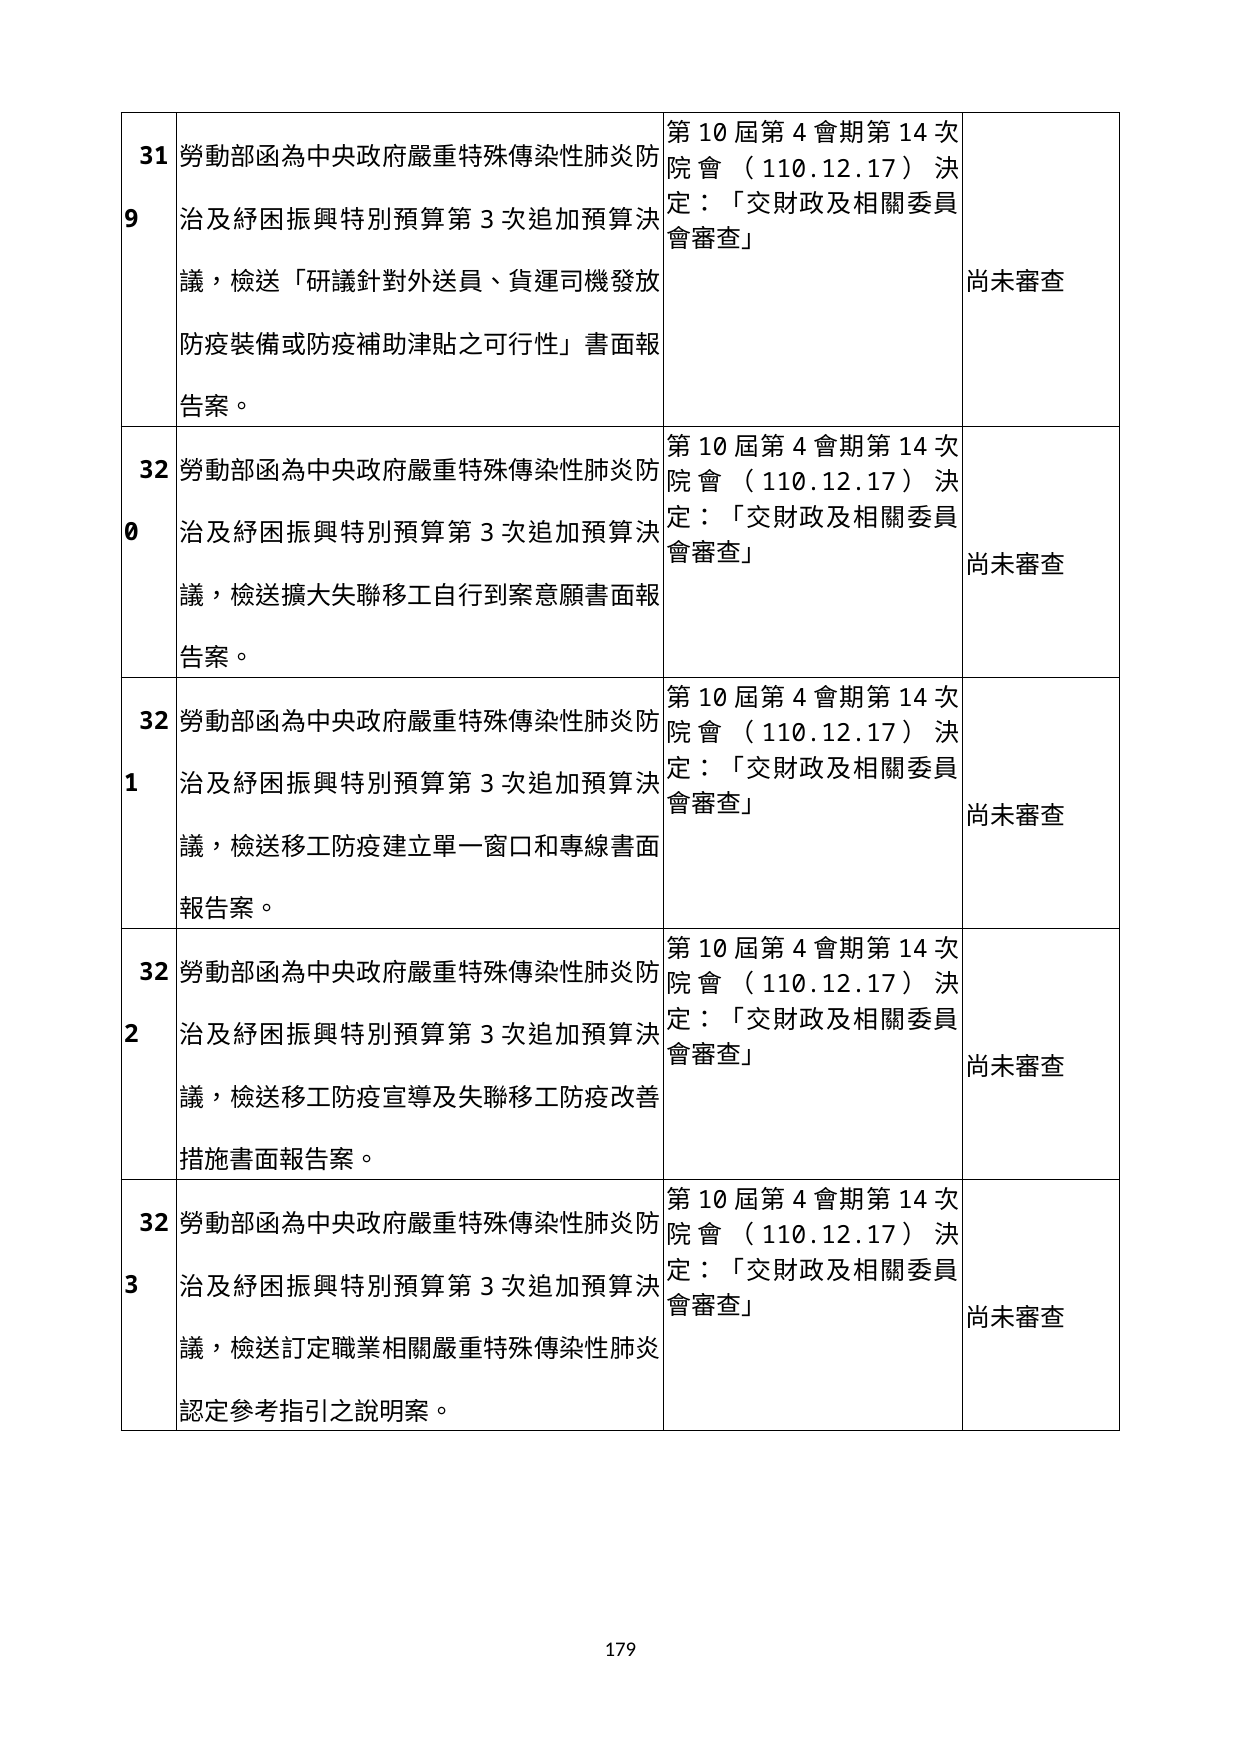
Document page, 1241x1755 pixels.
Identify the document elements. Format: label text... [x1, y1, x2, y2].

table_cell 第10屆第4會期第14次院會（110.12.17）決定：「交財政及相關委員會審查」 [664, 113, 962, 426]
table_cell [122, 929, 176, 1179]
table_cell 尚未審查 [963, 1180, 1119, 1430]
table_cell 第10屆第4會期第14次院會（110.12.17）決定：「交財政及相關委員會審查」 [664, 929, 962, 1179]
table_cell 尚未審查 [963, 427, 1119, 677]
table_cell 勞動部函為中央政府嚴重特殊傳染性肺炎防治及紓困振興特別預算第3次追加預算決議，檢送擴大失聯移工自行到案意願書面報告案。 [177, 427, 663, 677]
table_cell [122, 427, 176, 677]
table_cell 第10屆第4會期第14次院會（110.12.17）決定：「交財政及相關委員會審查」 [664, 678, 962, 928]
table_cell 勞動部函為中央政府嚴重特殊傳染性肺炎防治及紓困振興特別預算第3次追加預算決議，檢送移工防疫建立單一窗口和專線書面報告案。 [177, 678, 663, 928]
table_cell 尚未審查 [963, 113, 1119, 426]
table_cell 尚未審查 [963, 678, 1119, 928]
table_cell [122, 113, 176, 426]
table_cell [122, 1180, 176, 1430]
table_cell 勞動部函為中央政府嚴重特殊傳染性肺炎防治及紓困振興特別預算第3次追加預算決議，檢送移工防疫宣導及失聯移工防疫改善措施書面報告案。 [177, 929, 663, 1179]
table_cell 第10屆第4會期第14次院會（110.12.17）決定：「交財政及相關委員會審查」 [664, 1180, 962, 1430]
table_cell 勞動部函為中央政府嚴重特殊傳染性肺炎防治及紓困振興特別預算第3次追加預算決議，檢送「研議針對外送員、貨運司機發放防疫裝備或防疫補助津貼之可行性」書面報告案。 [177, 113, 663, 426]
table_cell 第10屆第4會期第14次院會（110.12.17）決定：「交財政及相關委員會審查」 [664, 427, 962, 677]
table_cell 尚未審查 [963, 929, 1119, 1179]
table_cell 勞動部函為中央政府嚴重特殊傳染性肺炎防治及紓困振興特別預算第3次追加預算決議，檢送訂定職業相關嚴重特殊傳染性肺炎認定參考指引之說明案。 [177, 1180, 663, 1430]
table_cell [122, 678, 176, 928]
